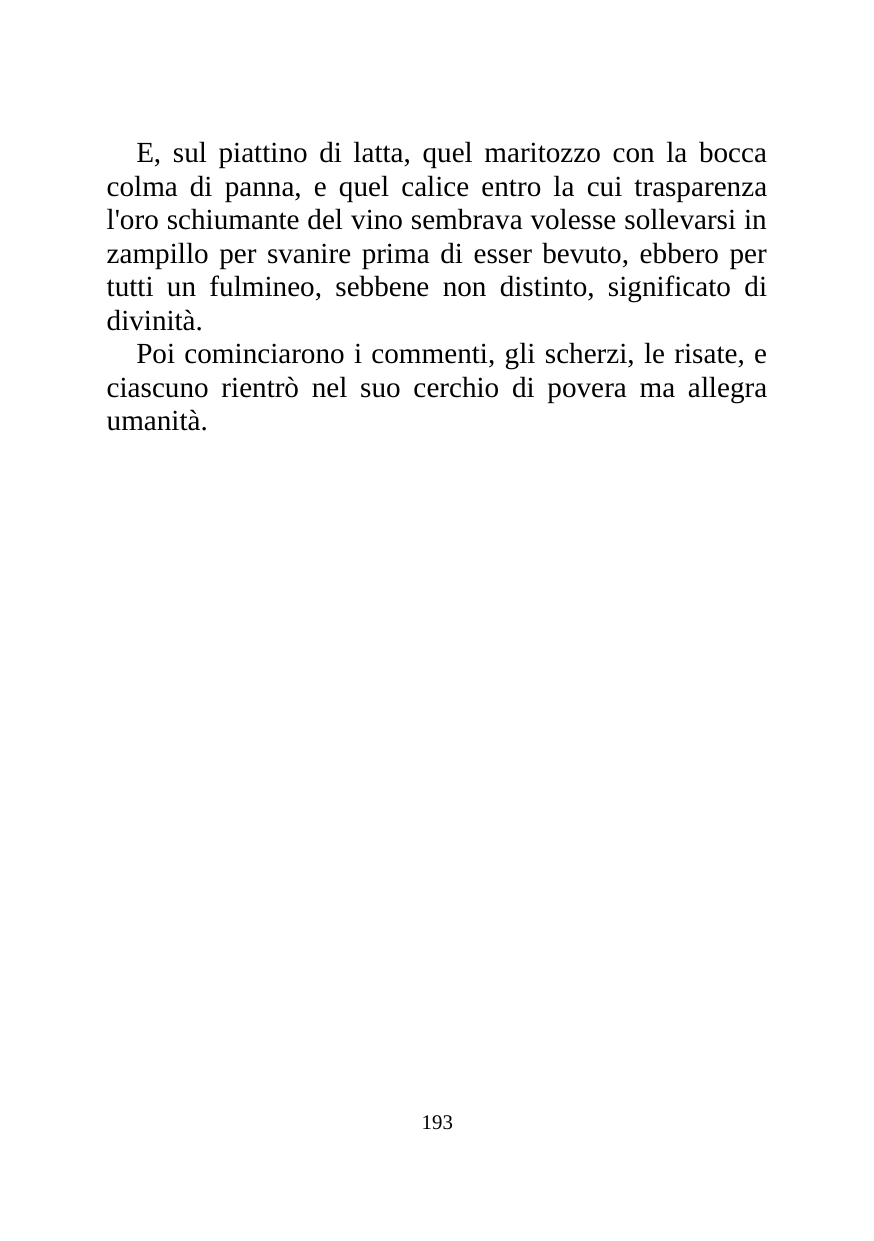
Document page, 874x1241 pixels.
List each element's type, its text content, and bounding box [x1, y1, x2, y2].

text Poi cominciarono i commenti, gli scherzi, le risate, e ciascuno rientrò nel suo cerchio di povera ma allegra umanità. [106, 336, 768, 437]
text E, sul piattino di latta, quel maritozzo con la bocca colma di panna, e quel calice entro la cui trasparenza l'oro schiumante del vino sembrava volesse sollevarsi in zampillo per svanire prima di esser bevuto, ebbero per tutti un fulmineo, sebbene non distinto, significato di divinità. [106, 135, 768, 336]
